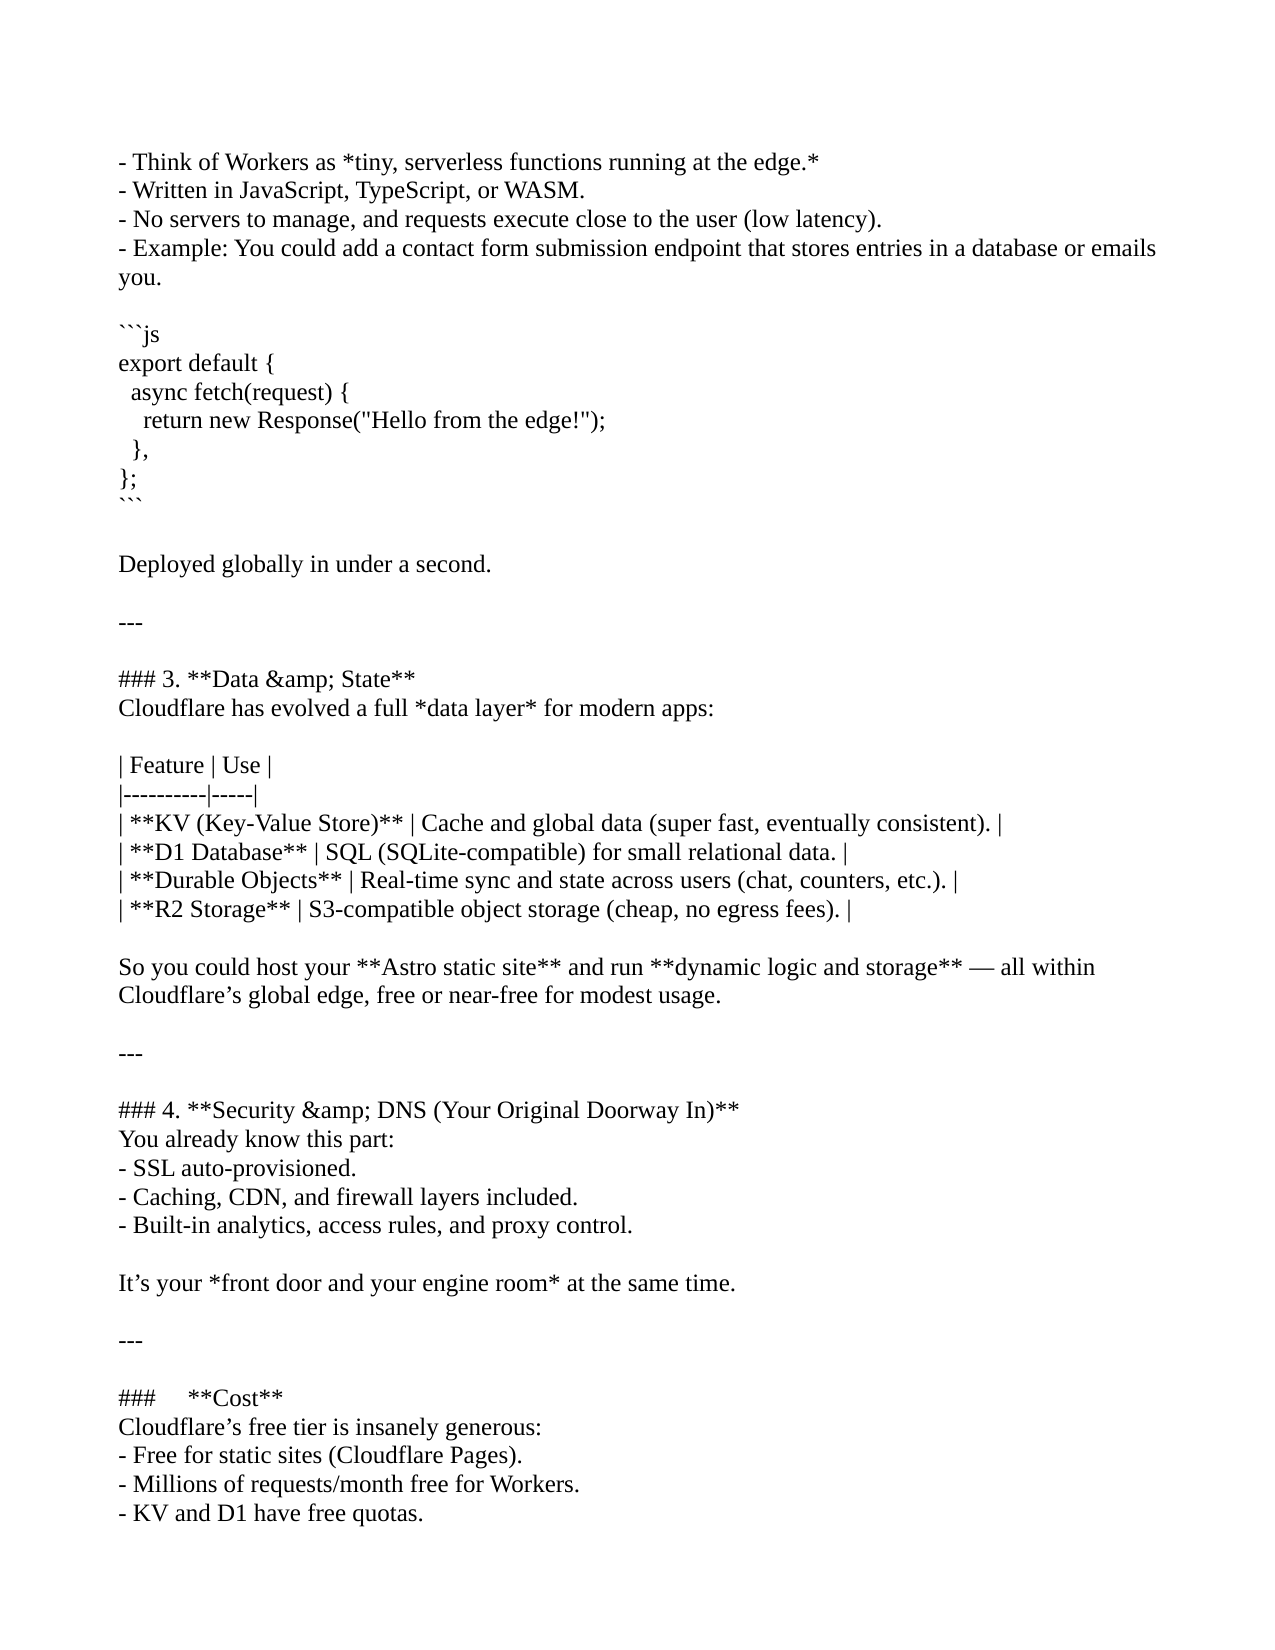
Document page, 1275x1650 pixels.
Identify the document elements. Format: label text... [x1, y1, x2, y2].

text | **D1 Database** | SQL (SQLite-compatible) for small relational data. | [118, 837, 1157, 866]
text - Think of Workers as *tiny, serverless functions running at the edge.* [118, 147, 1157, 176]
text | **Durable Objects** | Real-time sync and state across users (chat, counters, etc.). | [118, 866, 1157, 894]
text |----------|-----| [118, 779, 1157, 808]
text | Feature | Use | [118, 751, 1157, 779]
text - No servers to manage, and requests execute close to the user (low latency). [118, 204, 1157, 233]
text ### 3. **Data &amp; State** [118, 664, 1157, 693]
text - Caching, CDN, and firewall layers included. [118, 1182, 1157, 1211]
text async fetch(request) { [118, 377, 1157, 406]
text - Example: You could add a contact form submission endpoint that stores entries in a database or emails you. [118, 233, 1157, 291]
text | **R2 Storage** | S3-compatible object storage (cheap, no egress fees). | [118, 894, 1157, 923]
text - Free for static sites (Cloudflare Pages). [118, 1441, 1157, 1469]
text It’s your *front door and your engine room* at the same time. [118, 1268, 1157, 1297]
text - Millions of requests/month free for Workers. [118, 1469, 1157, 1498]
text - Written in JavaScript, TypeScript, or WASM. [118, 176, 1157, 204]
text Cloudflare has evolved a full *data layer* for modern apps: [118, 693, 1157, 722]
text - SSL auto-provisioned. [118, 1153, 1157, 1182]
text So you could host your **Astro static site** and run **dynamic logic and storage** — all within Cloudflare’s global edge, free or near-free for modest usage. [118, 952, 1157, 1009]
text ``` [118, 492, 1157, 521]
text ```js [118, 319, 1157, 348]
text --- [118, 1038, 1157, 1067]
text }; [118, 463, 1157, 492]
text ### 💸 **Cost** [118, 1383, 1157, 1412]
text --- [118, 607, 1157, 636]
text return new Response("Hello from the edge!"); [118, 406, 1157, 434]
text --- [118, 1326, 1157, 1354]
text export default { [118, 348, 1157, 377]
text You already know this part: [118, 1124, 1157, 1153]
text | **KV (Key-Value Store)** | Cache and global data (super fast, eventually consistent). | [118, 808, 1157, 837]
text Deployed globally in under a second. [118, 549, 1157, 578]
text Cloudflare’s free tier is insanely generous: [118, 1412, 1157, 1441]
text - Built-in analytics, access rules, and proxy control. [118, 1211, 1157, 1239]
text ### 4. **Security &amp; DNS (Your Original Doorway In)** [118, 1096, 1157, 1124]
text }, [118, 434, 1157, 463]
text - KV and D1 have free quotas. [118, 1498, 1157, 1527]
